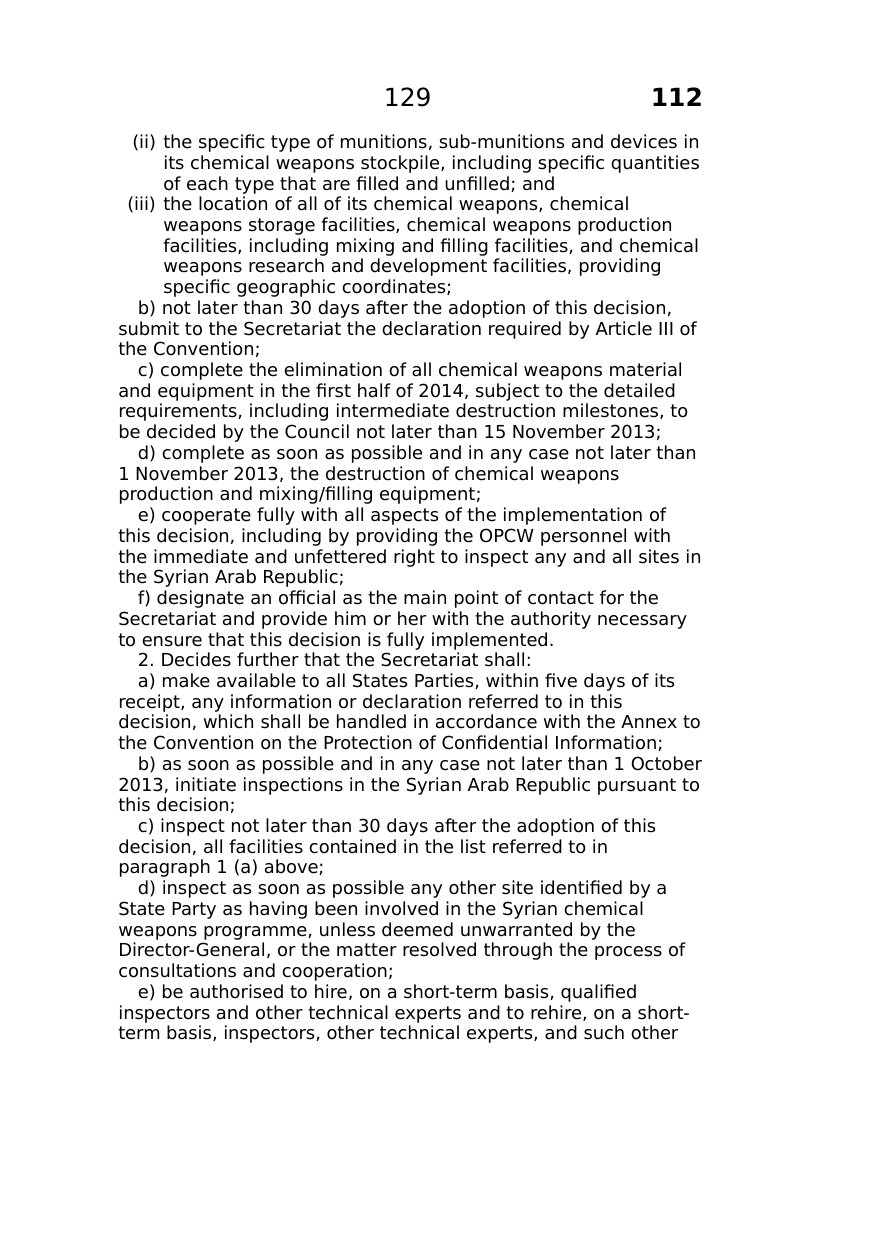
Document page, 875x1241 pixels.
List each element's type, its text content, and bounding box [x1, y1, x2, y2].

text d) complete as soon as possible and in any case not later than 1 November 2013, the destruction of chemical weapons production and mixing/filling equipment; [118, 443, 703, 505]
text e) be authorised to hire, on a short-term basis, qualified inspectors and other technical experts and to rehire, on a short-term basis, inspectors, other technical experts, and such other [118, 982, 703, 1044]
text e) cooperate fully with all aspects of the implementation of this decision, including by providing the OPCW personnel with the immediate and unfettered right to inspect any and all sites in the Syrian Arab Republic; [118, 505, 703, 588]
text (iii) the location of all of its chemical weapons, chemical weapons storage facilities, chemical weapons production facilities, including mixing and filling facilities, and chemical weapons research and development facilities, providing specific geographic coordinates; [118, 194, 703, 298]
text d) inspect as soon as possible any other site identified by a State Party as having been involved in the Syrian chemical weapons programme, unless deemed unwarranted by the Director-General, or the matter resolved through the process of consultations and cooperation; [118, 878, 703, 982]
text a) make available to all States Parties, within five days of its receipt, any information or declaration referred to in this decision, which shall be handled in accordance with the Annex to the Convention on the Protection of Confidential Information; [118, 671, 703, 754]
text b) not later than 30 days after the adoption of this decision, submit to the Secretariat the declaration required by Article III of the Convention; [118, 298, 703, 360]
text b) as soon as possible and in any case not later than 1 October 2013, initiate inspections in the Syrian Arab Republic pursuant to this decision; [118, 754, 703, 816]
text 2. Decides further that the Secretariat shall: [118, 650, 703, 671]
text (ii) the specific type of munitions, sub-munitions and devices in its chemical weapons stockpile, including specific quantities of each type that are filled and unfilled; and [118, 132, 703, 194]
text c) complete the elimination of all chemical weapons material and equipment in the first half of 2014, subject to the detailed requirements, including intermediate destruction milestones, to be decided by the Council not later than 15 November 2013; [118, 360, 703, 443]
text c) inspect not later than 30 days after the adoption of this decision, all facilities contained in the list referred to in paragraph 1 (a) above; [118, 816, 703, 878]
text f) designate an official as the main point of contact for the Secretariat and provide him or her with the authority necessary to ensure that this decision is fully implemented. [118, 588, 703, 650]
